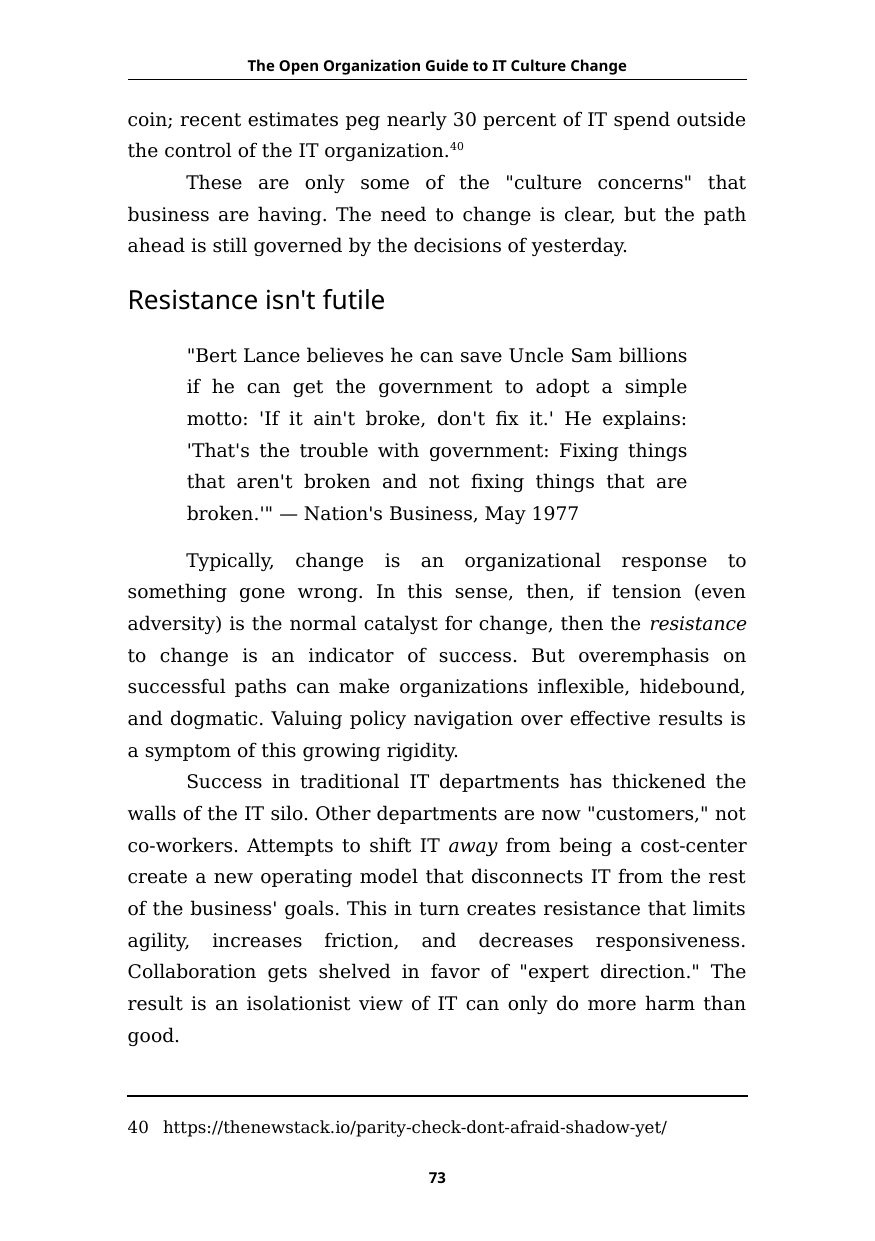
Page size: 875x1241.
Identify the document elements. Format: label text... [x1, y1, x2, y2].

text "Bert Lance believes he can save Uncle Sam billions if he can get the government to adopt a simple motto: 'If it ain't broke, don't fix it.' He explains: 'That's the trouble with government: Fixing things that aren't broken and not fixing things that are broken.'" — Nation's Business, May 1977 [187, 345, 688, 525]
text https://thenewstack.io/parity-check-dont-afraid-shadow-yet/ [127, 1118, 747, 1138]
text These are only some of the "culture concerns" that business are having. The need to change is clear, but the path ahead is still governed by the decisions of yesterday. [127, 172, 747, 257]
text Success in traditional IT departments has thickened the walls of the IT silo. Other departments are now "customers," not co-workers. Attempts to shift IT away from being a cost-center create a new operating model that disconnects IT from the rest of the business' goals. This in turn creates resistance that limits agility, increases friction, and decreases responsiveness. Collaboration gets shelved in favor of "expert direction." The result is an isolationist view of IT can only do more harm than good. [127, 772, 747, 1047]
text Typically, change is an organizational response to something gone wrong. In this sense, then, if tension (even adversity) is the normal catalyst for change, then the resistance to change is an indicator of success. But overemphasis on successful paths can make organizations inflexible, hidebound, and dogmatic. Valuing policy navigation over effective results is a symptom of this growing rigidity. [127, 550, 747, 762]
text coin; recent estimates peg nearly 30 percent of IT spend outside the control of the IT organization. [127, 109, 747, 162]
subtitle Resistance isn't futile [127, 282, 747, 317]
